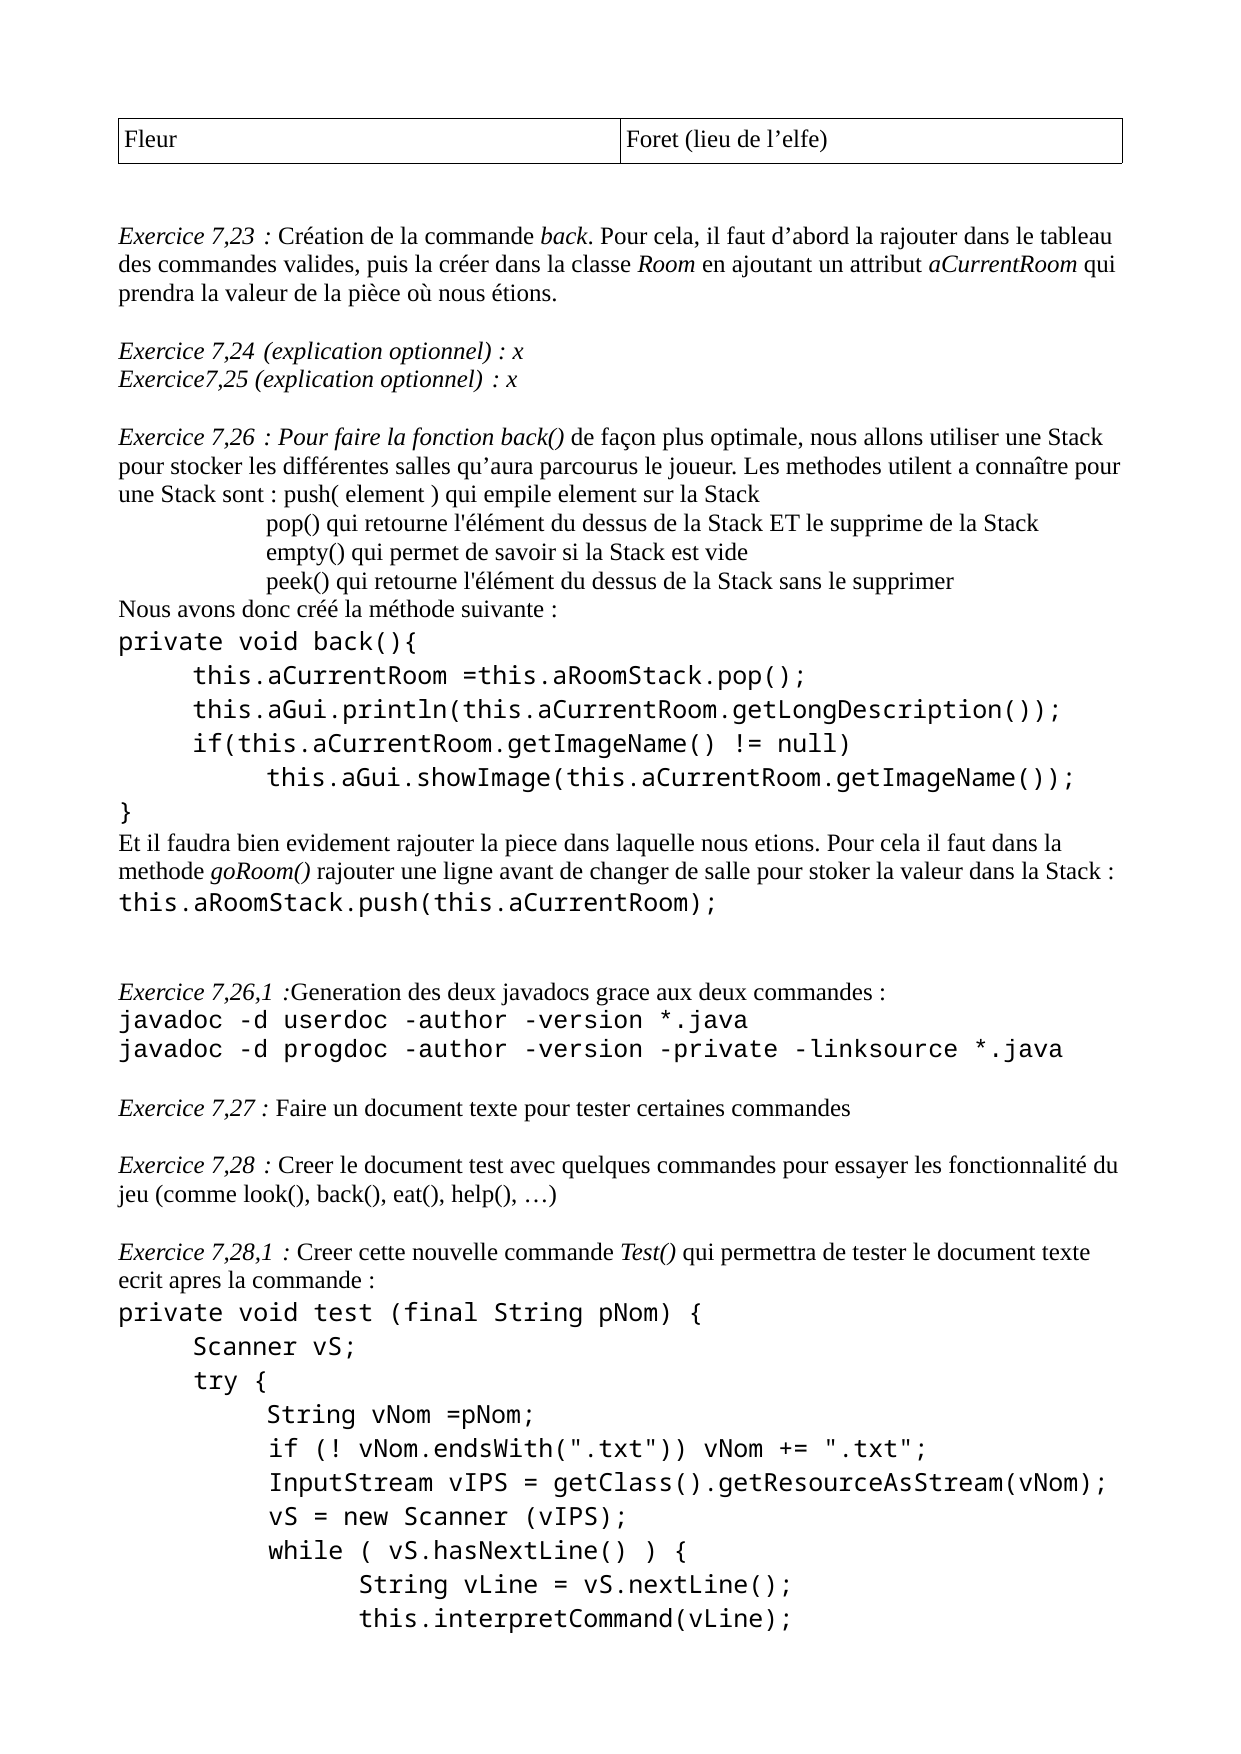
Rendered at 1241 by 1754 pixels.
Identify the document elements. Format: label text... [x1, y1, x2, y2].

text Exercice 7,27 : Faire un document texte pour tester certaines commandes [118, 1093, 1122, 1122]
text while ( vS.hasNextLine() ) { [118, 1533, 1122, 1567]
text Exercice 7,26 : Pour faire la fonction back() de façon plus optimale, nous allons utiliser une Stack pour stocker les différentes salles qu’aura parcourus le joueur. Les methodes utilent a connaître pour une Stack sont : push( element ) qui empile element sur la Stack pop() qui retourne l'élément du dessus de la Stack ET le supprime de la Stack empty() qui permet de savoir si la Stack est vide peek() qui retourne l'élément du dessus de la Stack sans le supprimer [118, 422, 1122, 594]
text this.interpretCommand(vLine); [118, 1601, 1122, 1635]
text Scanner vS; [118, 1328, 1122, 1362]
text } [118, 793, 1122, 828]
text if (! vNom.endsWith(".txt")) vNom += ".txt"; [118, 1430, 1122, 1464]
text Exercice 7,24 (explication optionnel) : x [118, 336, 1122, 364]
text Et il faudra bien evidement rajouter la piece dans laquelle nous etions. Pour cela il faut dans la methode goRoom() rajouter une ligne avant de changer de salle pour stoker la valeur dans la Stack : this.aRoomStack.push(this.aCurrentRoom); [118, 828, 1122, 919]
text javadoc -d userdoc -author -version *.java javadoc -d progdoc -author -version -private -linksource *.java [118, 1005, 1122, 1064]
table_cell Fleur [119, 119, 620, 163]
text Exercice 7,23 : Création de la commande back. Pour cela, il faut d’abord la rajouter dans le tableau des commandes valides, puis la créer dans la classe Room en ajoutant un attribut aCurrentRoom qui prendra la valeur de la pièce où nous étions. [118, 221, 1122, 307]
text vS = new Scanner (vIPS); [118, 1498, 1122, 1533]
text this.aGui.showImage(this.aCurrentRoom.getImageName()); [118, 759, 1122, 793]
text InputStream vIPS = getClass().getResourceAsStream(vNom); [118, 1464, 1122, 1498]
text try { [118, 1362, 1122, 1396]
table_cell Foret (lieu de l’elfe) [621, 119, 1122, 163]
text Exercice 7,28 : Creer le document test avec quelques commandes pour essayer les fonctionnalité du jeu (comme look(), back(), eat(), help(), …) [118, 1150, 1122, 1208]
text Exercice 7,28,1 : Creer cette nouvelle commande Test() qui permettra de tester le document texte ecrit apres la commande : [118, 1237, 1122, 1294]
text Exercice7,25 (explication optionnel) : x [118, 364, 1122, 393]
text private void back(){ [118, 623, 1122, 657]
text private void test (final String pNom) { [118, 1294, 1122, 1328]
text if(this.aCurrentRoom.getImageName() != null) [118, 725, 1122, 759]
text this.aGui.println(this.aCurrentRoom.getLongDescription()); [118, 691, 1122, 725]
text String vLine = vS.nextLine(); [118, 1567, 1122, 1601]
text Exercice 7,26,1 :Generation des deux javadocs grace aux deux commandes : [118, 977, 1122, 1005]
text this.aCurrentRoom =this.aRoomStack.pop(); [118, 657, 1122, 691]
text Nous avons donc créé la méthode suivante : [118, 594, 1122, 623]
text String vNom =pNom; [118, 1396, 1122, 1430]
